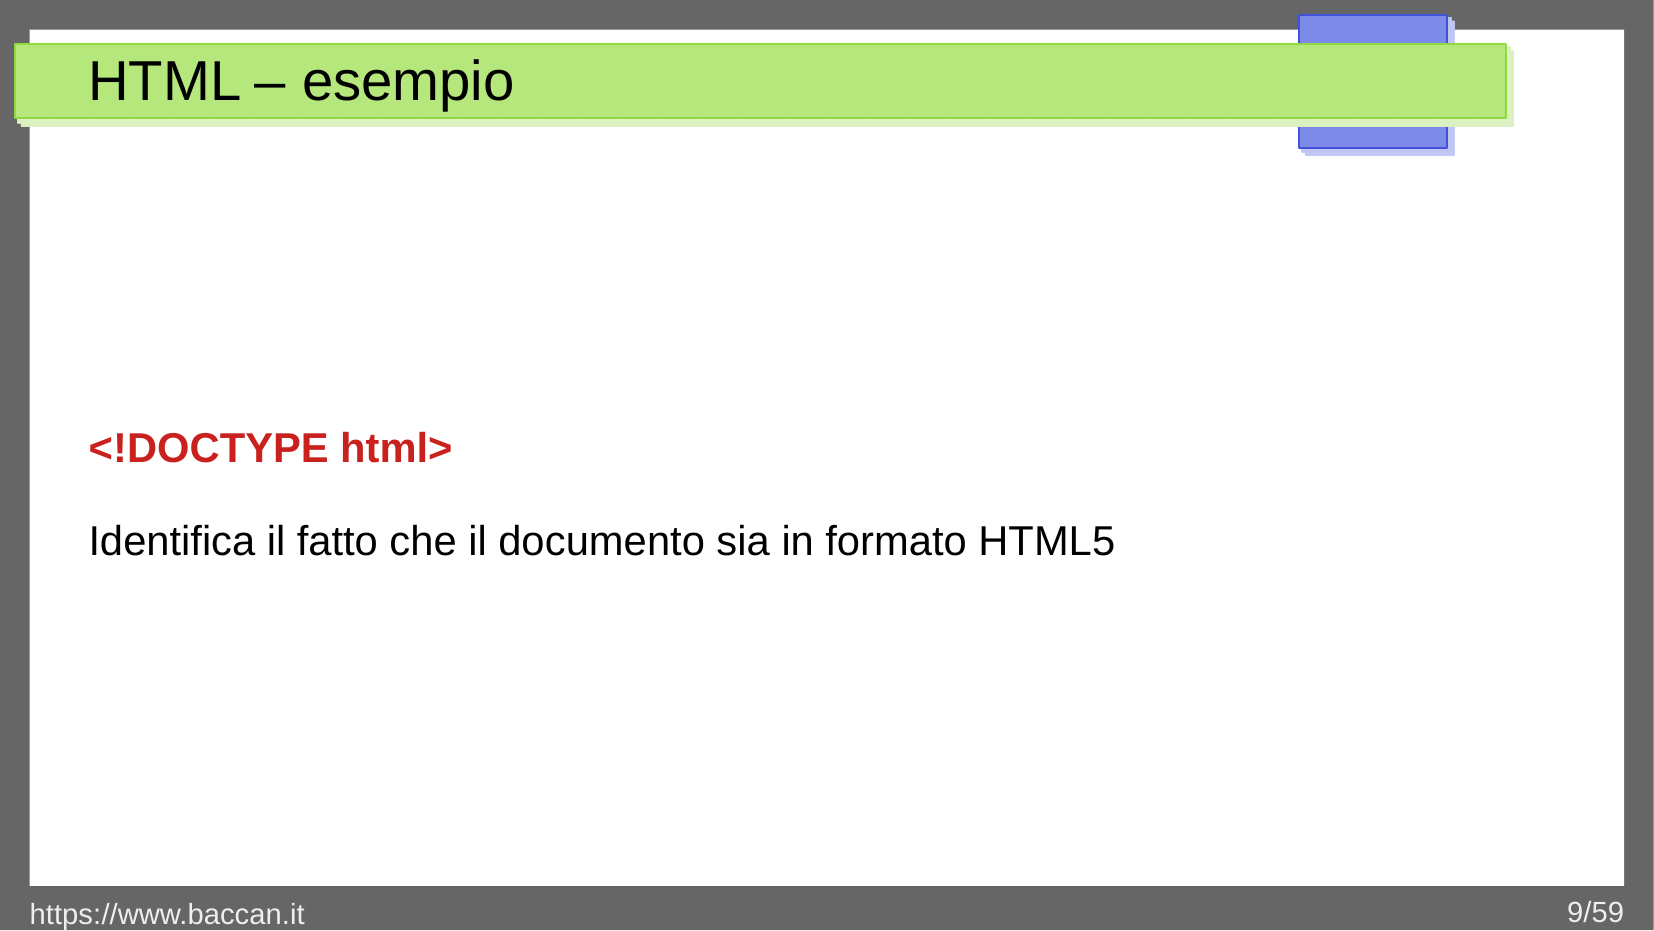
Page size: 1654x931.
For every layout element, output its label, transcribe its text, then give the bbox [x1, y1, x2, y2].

text_box <!DOCTYPE html> Identifica il fatto che il documento sia in formato HTML5 [88, 169, 1565, 821]
title HTML – esempio [88, 44, 1506, 119]
